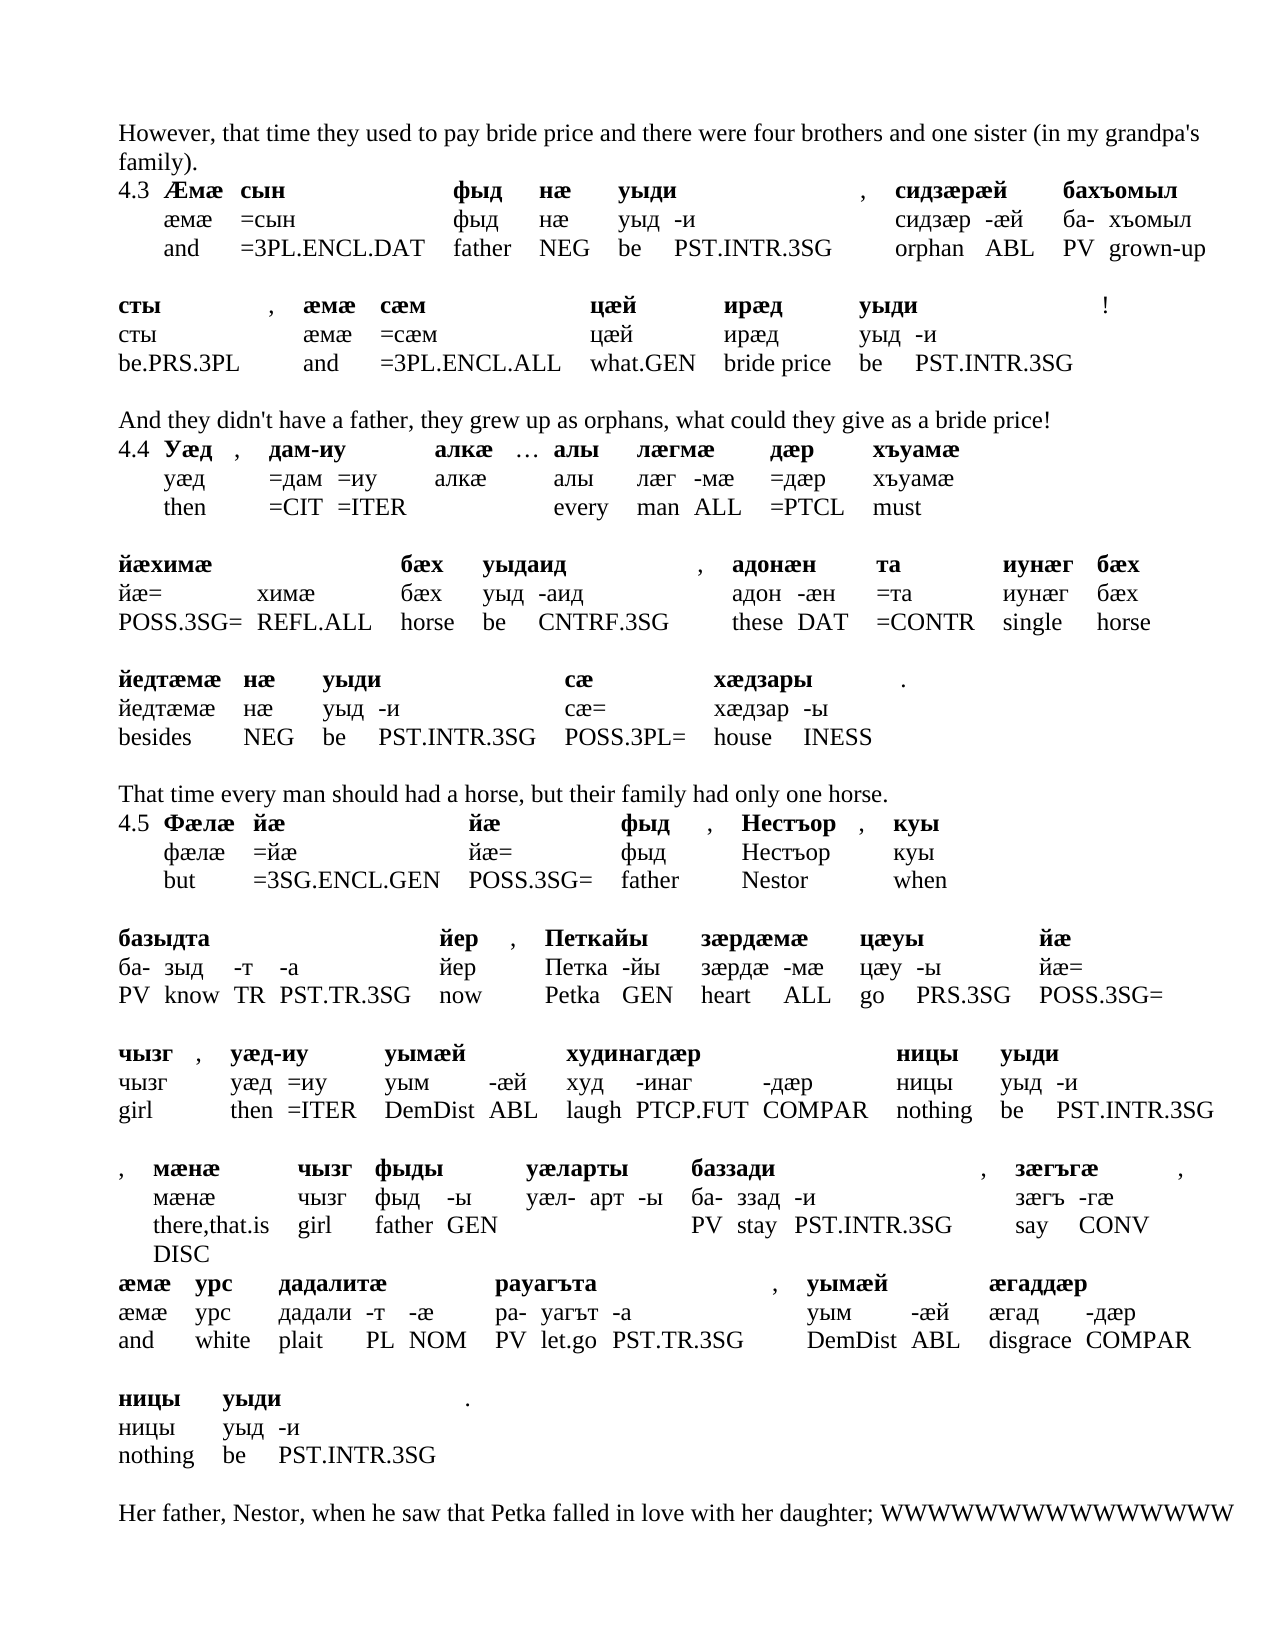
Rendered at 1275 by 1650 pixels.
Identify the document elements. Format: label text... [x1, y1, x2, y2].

text =сæм [380, 319, 562, 348]
text Нестъор [741, 837, 831, 866]
text сын [240, 176, 439, 204]
text TR [233, 981, 266, 1009]
text PV [118, 981, 150, 1009]
text -а [612, 1297, 744, 1326]
text йæ [468, 808, 607, 837]
text рауагъта [495, 1268, 758, 1297]
text ABL [911, 1326, 961, 1354]
text йæ [253, 808, 454, 837]
text =иу [337, 463, 407, 492]
text =3PL.ENCL.DAT [240, 233, 425, 262]
text фыд [621, 837, 679, 866]
text баззади [691, 1153, 967, 1182]
text уæд [163, 463, 206, 492]
text be [482, 607, 524, 636]
text -т [366, 1297, 395, 1326]
text -и [1056, 1067, 1214, 1096]
text . [900, 664, 921, 693]
text PTCP.FUT [636, 1096, 749, 1124]
text PST.INTR.3SG [378, 722, 537, 751]
text these [732, 607, 783, 636]
text ницы [896, 1038, 986, 1067]
text -а [279, 952, 411, 981]
text ба- [691, 1182, 723, 1211]
text уыд [859, 319, 901, 348]
text NOM [409, 1326, 467, 1354]
text man [637, 492, 680, 521]
text уæл- [526, 1182, 576, 1211]
text PST.INTR.3SG [1056, 1096, 1214, 1124]
text ABL [488, 1096, 539, 1124]
text plait [278, 1326, 352, 1354]
text , [195, 1038, 216, 1067]
text адонæн [732, 549, 862, 578]
text GEN [622, 981, 673, 1009]
text чызг [297, 1182, 347, 1211]
text дам-иу [269, 434, 421, 463]
text However, that time they used to pay bride price and there were four brothers and one sister (in my grandpa's family). [118, 118, 1249, 176]
text horse [400, 607, 454, 636]
text алы [553, 434, 623, 463]
text уæларты [526, 1153, 677, 1182]
text Уæд [163, 434, 220, 463]
text Петкайы [544, 923, 687, 952]
text химæ [257, 578, 373, 607]
text цæуы [859, 923, 1025, 952]
text NEG [243, 722, 294, 751]
text girl [118, 1096, 168, 1124]
text ALL [783, 981, 832, 1009]
text уыд [222, 1412, 264, 1441]
text That time every man should had a horse, but their family had only one horse. [118, 779, 1249, 808]
text æгад [988, 1297, 1072, 1326]
text , [1177, 1153, 1198, 1182]
text зæрдæ [701, 952, 769, 981]
text æмæ [118, 1297, 167, 1326]
text -и [674, 204, 832, 233]
text PST.TR.3SG [612, 1326, 744, 1354]
text COMPAR [1086, 1326, 1191, 1354]
text лæгмæ [637, 434, 756, 463]
text -ы [803, 693, 873, 722]
text =PTCL [770, 492, 845, 521]
text худ [566, 1067, 622, 1096]
text now [439, 981, 482, 1009]
text POSS.3SG= [468, 866, 593, 894]
text фыды [374, 1153, 512, 1182]
text =йæ [253, 837, 441, 866]
text PV [495, 1326, 527, 1354]
text =3SG.ENCL.GEN [253, 866, 441, 894]
text хъомыл [1109, 204, 1206, 233]
text PST.INTR.3SG [915, 348, 1073, 377]
text -æй [985, 204, 1035, 233]
text зæгъгæ [1015, 1153, 1163, 1182]
text хъуамæ [873, 463, 954, 492]
text bride price [724, 348, 831, 377]
text house [714, 722, 789, 751]
text know [164, 981, 220, 1009]
text фыд [374, 1182, 433, 1211]
text урс [195, 1297, 251, 1326]
text PST.INTR.3SG [278, 1441, 437, 1469]
text уыди [1000, 1038, 1228, 1067]
text -ы [916, 952, 1011, 981]
text арт [589, 1182, 624, 1211]
text йæ= [468, 837, 593, 866]
text уымæй [807, 1268, 975, 1297]
text фыд [453, 204, 511, 233]
text -мæ [783, 952, 832, 981]
text дæр [770, 434, 859, 463]
text , [268, 291, 289, 319]
text зыд [164, 952, 220, 981]
text be [859, 348, 901, 377]
text DAT [797, 607, 848, 636]
text orphan [895, 233, 971, 262]
text single [1003, 607, 1069, 636]
text there,that.is [153, 1211, 270, 1239]
text чызг [118, 1067, 168, 1096]
text Petka [544, 981, 608, 1009]
text нæ [243, 664, 308, 693]
text уыди [322, 664, 551, 693]
text REFL.ALL [257, 607, 373, 636]
text be [222, 1441, 264, 1469]
text nothing [896, 1096, 972, 1124]
text when [893, 866, 947, 894]
text COMPAR [763, 1096, 868, 1124]
text Нестъор [741, 808, 844, 837]
text =иу [287, 1067, 357, 1096]
text хæдзар [714, 693, 789, 722]
text PL [366, 1326, 395, 1354]
text бæх [400, 578, 454, 607]
text -йы [622, 952, 673, 981]
text чызг [118, 1038, 182, 1067]
text -æ [409, 1297, 467, 1326]
text =дам [269, 463, 323, 492]
text , [234, 434, 255, 463]
text уыд [322, 693, 364, 722]
text сты [118, 319, 241, 348]
text , [980, 1153, 1001, 1182]
text every [553, 492, 609, 521]
text йæ= [118, 578, 243, 607]
text be [618, 233, 660, 262]
text сæ [564, 664, 700, 693]
text æгаддæр [988, 1268, 1205, 1297]
text but [163, 866, 225, 894]
text -дæр [1086, 1297, 1191, 1326]
text … [514, 434, 539, 463]
text базыдта [118, 923, 425, 952]
text ницы [896, 1067, 972, 1096]
text 4.4 [118, 434, 149, 463]
text йедтæмæ [118, 693, 216, 722]
text -æн [797, 578, 848, 607]
text and [303, 348, 352, 377]
text мæнæ [153, 1182, 270, 1211]
text =та [876, 578, 975, 607]
text CNTRF.3SG [538, 607, 669, 636]
text нæ [243, 693, 294, 722]
text father [453, 233, 511, 262]
text 4.3 [118, 176, 149, 204]
text horse [1097, 607, 1151, 636]
text PST.INTR.3SG [674, 233, 832, 262]
text Æмæ [163, 176, 226, 204]
text what.GEN [590, 348, 696, 377]
text PRS.3SG [916, 981, 1011, 1009]
text -инаг [636, 1067, 749, 1096]
text йæ= [1039, 952, 1163, 981]
text ницы [118, 1412, 194, 1441]
text , [510, 923, 531, 952]
text лæг [637, 463, 680, 492]
text хъуамæ [873, 434, 968, 463]
text ирæд [724, 319, 831, 348]
text then [163, 492, 206, 521]
text Nestor [741, 866, 831, 894]
text йедтæмæ [118, 664, 229, 693]
text -аид [538, 578, 669, 607]
text æмæ [163, 204, 212, 233]
text цæй [590, 291, 710, 319]
text фыд [621, 808, 693, 837]
text та [876, 549, 989, 578]
text нæ [539, 176, 604, 204]
text =ITER [287, 1096, 357, 1124]
text дадали [278, 1297, 352, 1326]
text -гæ [1079, 1182, 1150, 1211]
text алы [553, 463, 609, 492]
text laugh [566, 1096, 622, 1124]
text сидзæрæй [895, 176, 1049, 204]
text besides [118, 722, 216, 751]
text be.PRS.3PL [118, 348, 241, 377]
text let.go [541, 1326, 598, 1354]
text нæ [539, 204, 590, 233]
text урс [195, 1268, 264, 1297]
text father [374, 1211, 433, 1239]
text POSS.3SG= [1039, 981, 1163, 1009]
text 4.5 [118, 808, 149, 837]
text Her father, Nestor, when he saw that Petka falled in love with her daughter; WWWWWWWWWWWWWWW [118, 1498, 1249, 1527]
text be [322, 722, 364, 751]
text ра- [495, 1297, 527, 1326]
text уæд [230, 1067, 273, 1096]
text сæ= [564, 693, 686, 722]
text and [163, 233, 212, 262]
text фæлæ [163, 837, 225, 866]
text бахъомыл [1063, 176, 1220, 204]
text NEG [539, 233, 590, 262]
text уыди [859, 291, 1087, 319]
text йер [439, 923, 496, 952]
text адон [732, 578, 783, 607]
text Петка [544, 952, 608, 981]
text DISC [153, 1239, 283, 1268]
text and [118, 1326, 167, 1354]
text сæм [380, 291, 576, 319]
text heart [701, 981, 769, 1009]
text must [873, 492, 954, 521]
text , [118, 1153, 139, 1182]
text =сын [240, 204, 425, 233]
text -т [233, 952, 266, 981]
text . [464, 1383, 485, 1412]
text =ITER [337, 492, 407, 521]
text ! [1101, 291, 1122, 319]
text зæрдæмæ [701, 923, 846, 952]
text ABL [985, 233, 1035, 262]
text , [697, 549, 718, 578]
text цæй [590, 319, 696, 348]
text -ы [638, 1182, 663, 1211]
text -дæр [763, 1067, 868, 1096]
text хæдзары [714, 664, 886, 693]
text ба- [1063, 204, 1095, 233]
text уыдаид [482, 549, 683, 578]
text уым [807, 1297, 897, 1326]
text алкæ [434, 434, 501, 463]
text nothing [118, 1441, 194, 1469]
text уыд [618, 204, 660, 233]
text уагът [541, 1297, 598, 1326]
text бæх [400, 549, 468, 578]
text =CIT [269, 492, 323, 521]
text , [860, 176, 881, 204]
text мæнæ [153, 1153, 283, 1182]
text -и [915, 319, 1073, 348]
text куы [893, 837, 947, 866]
text =3PL.ENCL.ALL [380, 348, 562, 377]
text чызг [297, 1153, 361, 1182]
text уæд-иу [230, 1038, 371, 1067]
text , [707, 808, 728, 837]
text сты [118, 291, 254, 319]
text PST.INTR.3SG [794, 1211, 953, 1239]
text уым [384, 1067, 475, 1096]
text , [772, 1268, 793, 1297]
text , [858, 808, 879, 837]
text ALL [693, 492, 742, 521]
text уыди [618, 176, 846, 204]
text ба- [118, 952, 150, 981]
text -æй [911, 1297, 961, 1326]
text сидзæр [895, 204, 971, 233]
text зæгъ [1015, 1182, 1065, 1211]
text æмæ [118, 1268, 181, 1297]
text ирæд [724, 291, 845, 319]
text go [859, 981, 902, 1009]
text -и [794, 1182, 953, 1211]
text йер [439, 952, 482, 981]
text алкæ [434, 463, 487, 492]
text white [195, 1326, 251, 1354]
text DemDist [384, 1096, 475, 1124]
text be [1000, 1096, 1042, 1124]
text уыди [222, 1383, 451, 1412]
text уыд [482, 578, 524, 607]
text And they didn't have a father, they grew up as orphans, what could they give as a bride price! [118, 406, 1249, 434]
text father [621, 866, 679, 894]
text ницы [118, 1383, 208, 1412]
text Фæлæ [163, 808, 239, 837]
text CONV [1079, 1211, 1150, 1239]
text дадалитæ [278, 1268, 481, 1297]
text =дæр [770, 463, 845, 492]
text уымæй [384, 1038, 552, 1067]
text stay [737, 1211, 780, 1239]
text уыд [1000, 1067, 1042, 1096]
text худинагдæр [566, 1038, 882, 1067]
text -и [378, 693, 537, 722]
text бæх [1097, 578, 1151, 607]
text -мæ [693, 463, 742, 492]
text -ы [447, 1182, 498, 1211]
text иунæг [1003, 578, 1069, 607]
text -æй [488, 1067, 539, 1096]
text PV [691, 1211, 723, 1239]
text grown-up [1109, 233, 1206, 262]
text йæхимæ [118, 549, 387, 578]
text иунæг [1003, 549, 1083, 578]
text INESS [803, 722, 873, 751]
text say [1015, 1211, 1065, 1239]
text disgrace [988, 1326, 1072, 1354]
text фыд [453, 176, 525, 204]
text GEN [447, 1211, 498, 1239]
text =CONTR [876, 607, 975, 636]
text PV [1063, 233, 1095, 262]
text куы [893, 808, 961, 837]
text POSS.3PL= [564, 722, 686, 751]
text POSS.3SG= [118, 607, 243, 636]
text бæх [1097, 549, 1165, 578]
text PST.TR.3SG [279, 981, 411, 1009]
text then [230, 1096, 273, 1124]
text æмæ [303, 319, 352, 348]
text -и [278, 1412, 437, 1441]
text цæу [859, 952, 902, 981]
text йæ [1039, 923, 1177, 952]
text girl [297, 1211, 347, 1239]
text æмæ [303, 291, 366, 319]
text DemDist [807, 1326, 897, 1354]
text ззад [737, 1182, 780, 1211]
